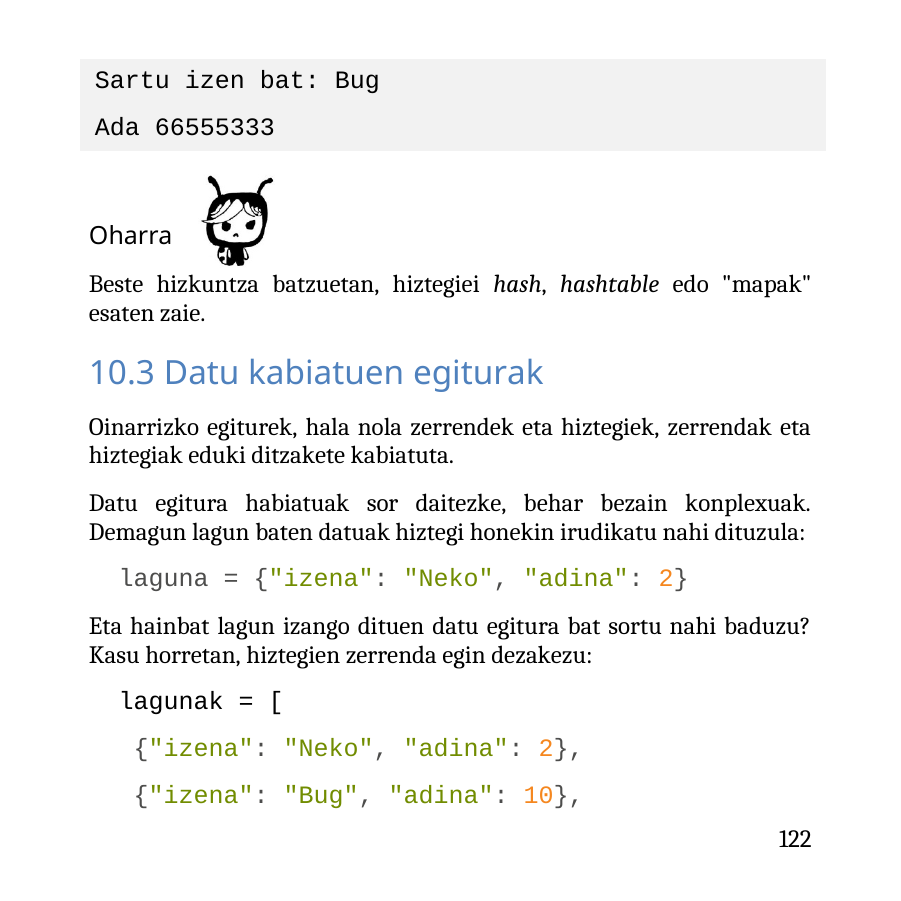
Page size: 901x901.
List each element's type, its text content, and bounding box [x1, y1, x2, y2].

subtitle Datu kabiatuen egiturak [89, 348, 811, 394]
text Ada 66555333 [86, 106, 820, 145]
text {"izena": "Bug", "adina": 10}, [118, 783, 811, 811]
text Datu egitura habiatuak sor daitezke, behar bezain konplexuak. Demagun lagun baten datuak hiztegi honekin irudikatu nahi dituzula: [89, 489, 811, 546]
text {"izena": "Neko", "adina": 2}, [118, 736, 811, 764]
picture [197, 168, 283, 270]
text Sartu izen bat: Bug [86, 65, 820, 96]
text Oinarrizko egiturek, hala nola zerrendek eta hiztegiek, zerrendak eta hiztegiak eduki ditzakete kabiatuta. [89, 413, 811, 470]
text Beste hizkuntza batzuetan, hiztegiei hash, hashtable edo "mapak" esaten zaie. [89, 270, 811, 328]
text Eta hainbat lagun izango dituen datu egitura bat sortu nahi baduzu? Kasu horretan, hiztegien zerrenda egin dezakezu: [89, 612, 811, 670]
text laguna = {"izena": "Neko", "adina": 2} [118, 565, 811, 593]
text lagunak = [ [118, 688, 811, 717]
text [283, 217, 811, 251]
text Oharra [89, 217, 197, 251]
